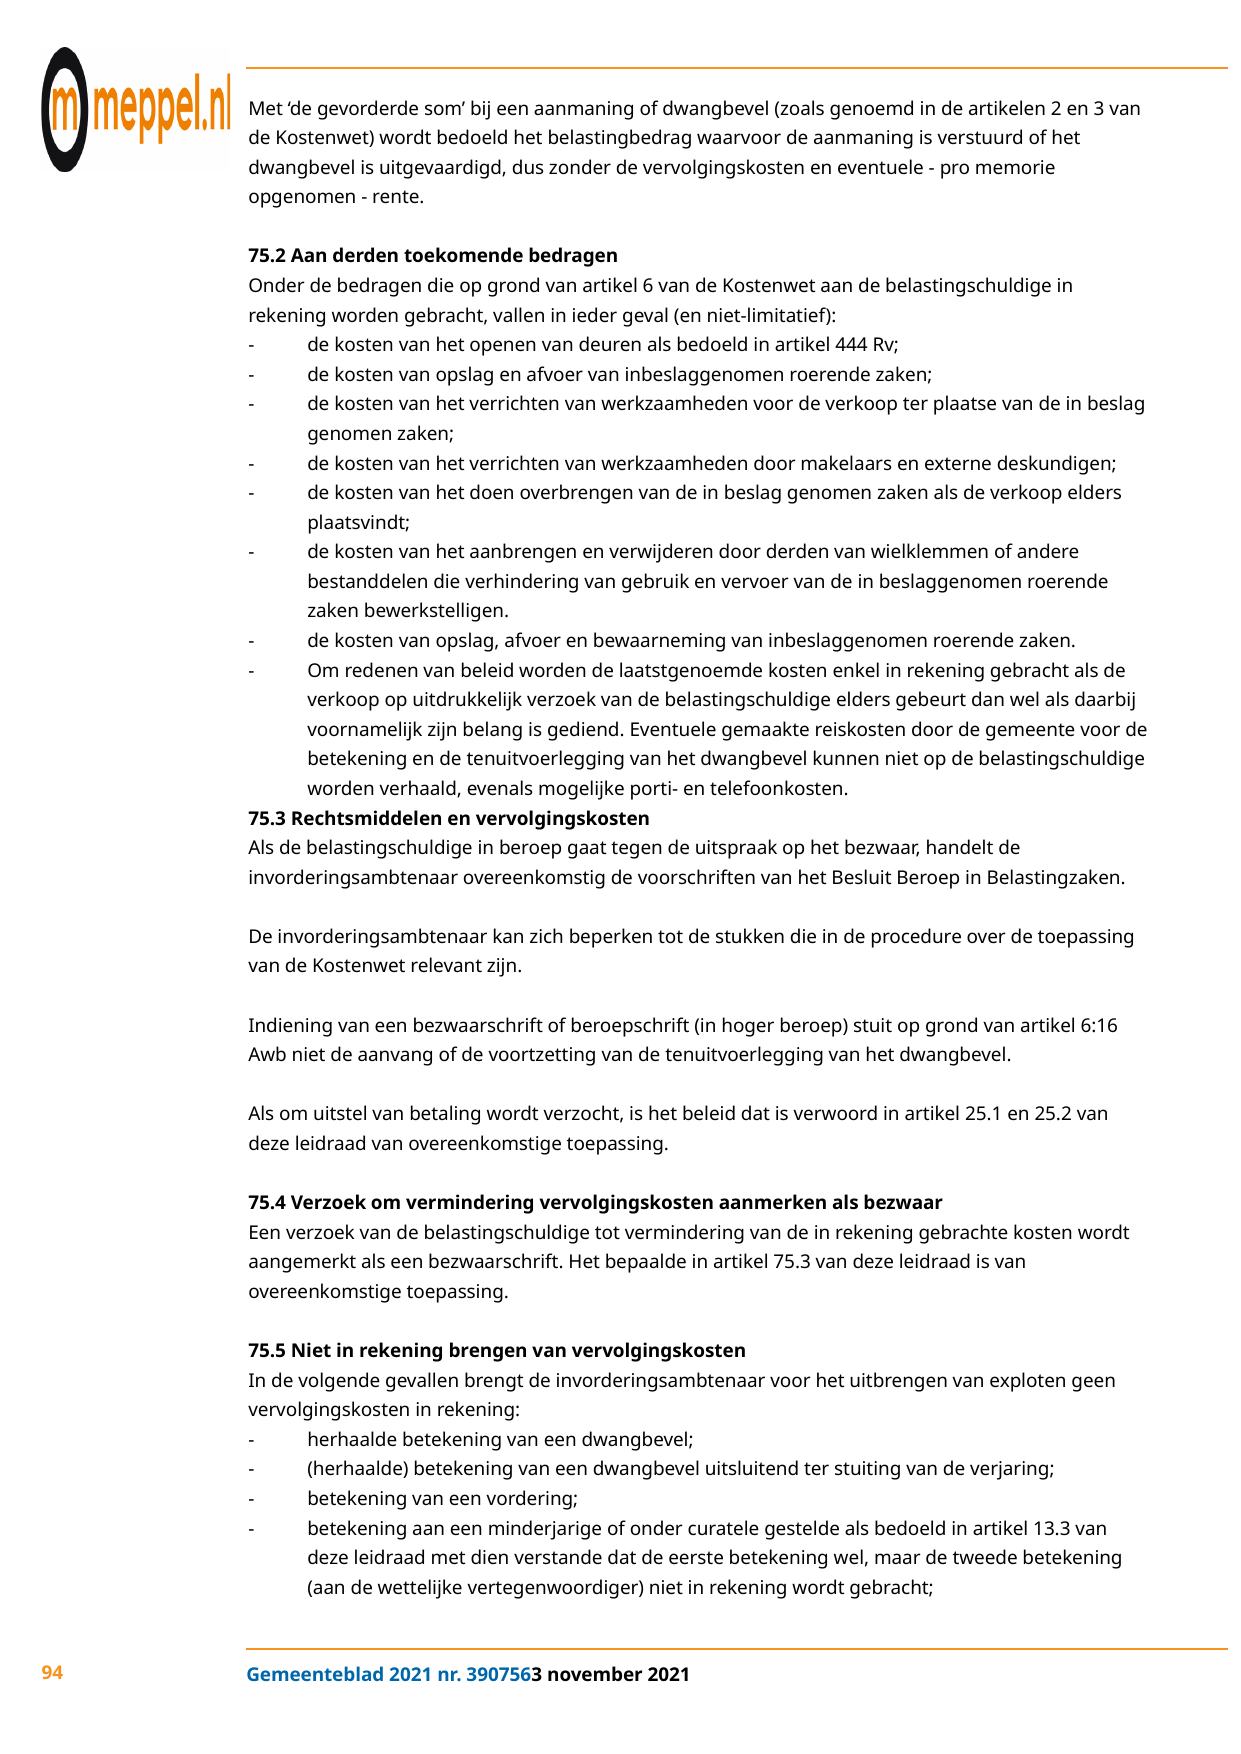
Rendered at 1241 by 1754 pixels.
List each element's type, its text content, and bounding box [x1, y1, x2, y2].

text Met ‘de gevorderde som’ bij een aanmaning of dwangbevel (zoals genoemd in de artikelen 2 en 3 van de Kostenwet) wordt bedoeld het belastingbedrag waarvoor de aanmaning is verstuurd of het dwangbevel is uitgevaardigd, dus zonder de vervolgingskosten en eventuele - pro memorie opgenomen - rente. [248, 95, 1152, 209]
list betekening aan een minderjarige of onder curatele gestelde als bedoeld in artikel 13.3 van deze leidraad met dien verstande dat de eerste betekening wel, maar de tweede betekening (aan de wettelijke vertegenwoordiger) niet in rekening wordt gebracht; [248, 1515, 1152, 1600]
list de kosten van het aanbrengen en verwijderen door derden van wielklemmen of andere bestanddelen die verhindering van gebruik en vervoer van de in beslaggenomen roerende zaken bewerkstelligen. [248, 538, 1152, 623]
picture [41, 47, 231, 172]
list Om redenen van beleid worden de laatstgenoemde kosten enkel in rekening gebracht als de verkoop op uitdrukkelijk verzoek van de belastingschuldige elders gebeurt dan wel als daarbij voornamelijk zijn belang is gediend. Eventuele gemaakte reiskosten door de gemeente voor de betekening en de tenuitvoerlegging van het dwangbevel kunnen niet op de belastingschuldige worden verhaald, evenals mogelijke porti- en telefoonkosten. [248, 657, 1152, 801]
text Indiening van een bezwaarschrift of beroepschrift (in hoger beroep) stuit op grond van artikel 6:16 Awb niet de aanvang of de voortzetting van de tenuitvoerlegging van het dwangbevel. [248, 1012, 1152, 1067]
text 75.5 Niet in rekening brengen van vervolgingskosten [248, 1337, 1152, 1363]
list de kosten van het doen overbrengen van de in beslag genomen zaken als de verkoop elders plaatsvindt; [248, 479, 1152, 535]
list de kosten van het verrichten van werkzaamheden door makelaars en externe deskundigen; [248, 450, 1152, 476]
text In de volgende gevallen brengt de invorderingsambtenaar voor het uitbrengen van exploten geen vervolgingskosten in rekening: [248, 1367, 1152, 1422]
list de kosten van opslag, afvoer en bewaarneming van inbeslaggenomen roerende zaken. [248, 627, 1152, 653]
text 75.2 Aan derden toekomende bedragen [248, 243, 1152, 268]
list (herhaalde) betekening van een dwangbevel uitsluitend ter stuiting van de verjaring; [248, 1456, 1152, 1481]
text 75.3 Rechtsmiddelen en vervolgingskosten [248, 805, 1152, 831]
text Onder de bedragen die op grond van artikel 6 van de Kostenwet aan de belastingschuldige in rekening worden gebracht, vallen in ieder geval (en niet-limitatief): [248, 272, 1152, 328]
text De invorderingsambtenaar kan zich beperken tot de stukken die in de procedure over de toepassing van de Kostenwet relevant zijn. [248, 923, 1152, 978]
list de kosten van het verrichten van werkzaamheden voor de verkoop ter plaatse van de in beslag genomen zaken; [248, 391, 1152, 446]
list de kosten van opslag en afvoer van inbeslaggenomen roerende zaken; [248, 361, 1152, 387]
list de kosten van het openen van deuren als bedoeld in artikel 444 Rv; [248, 331, 1152, 357]
text Als de belastingschuldige in beroep gaat tegen de uitspraak op het bezwaar, handelt de invorderingsambtenaar overeenkomstig de voorschriften van het Besluit Beroep in Belastingzaken. [248, 834, 1152, 890]
text Een verzoek van de belastingschuldige tot vermindering van de in rekening gebrachte kosten wordt aangemerkt als een bezwaarschrift. Het bepaalde in artikel 75.3 van deze leidraad is van overeenkomstige toepassing. [248, 1219, 1152, 1304]
list herhaalde betekening van een dwangbevel; [248, 1426, 1152, 1452]
text 75.4 Verzoek om vermindering vervolgingskosten aanmerken als bezwaar [248, 1189, 1152, 1215]
text Als om uitstel van betaling wordt verzocht, is het beleid dat is verwoord in artikel 25.1 en 25.2 van deze leidraad van overeenkomstige toepassing. [248, 1101, 1152, 1156]
list betekening van een vordering; [248, 1485, 1152, 1511]
